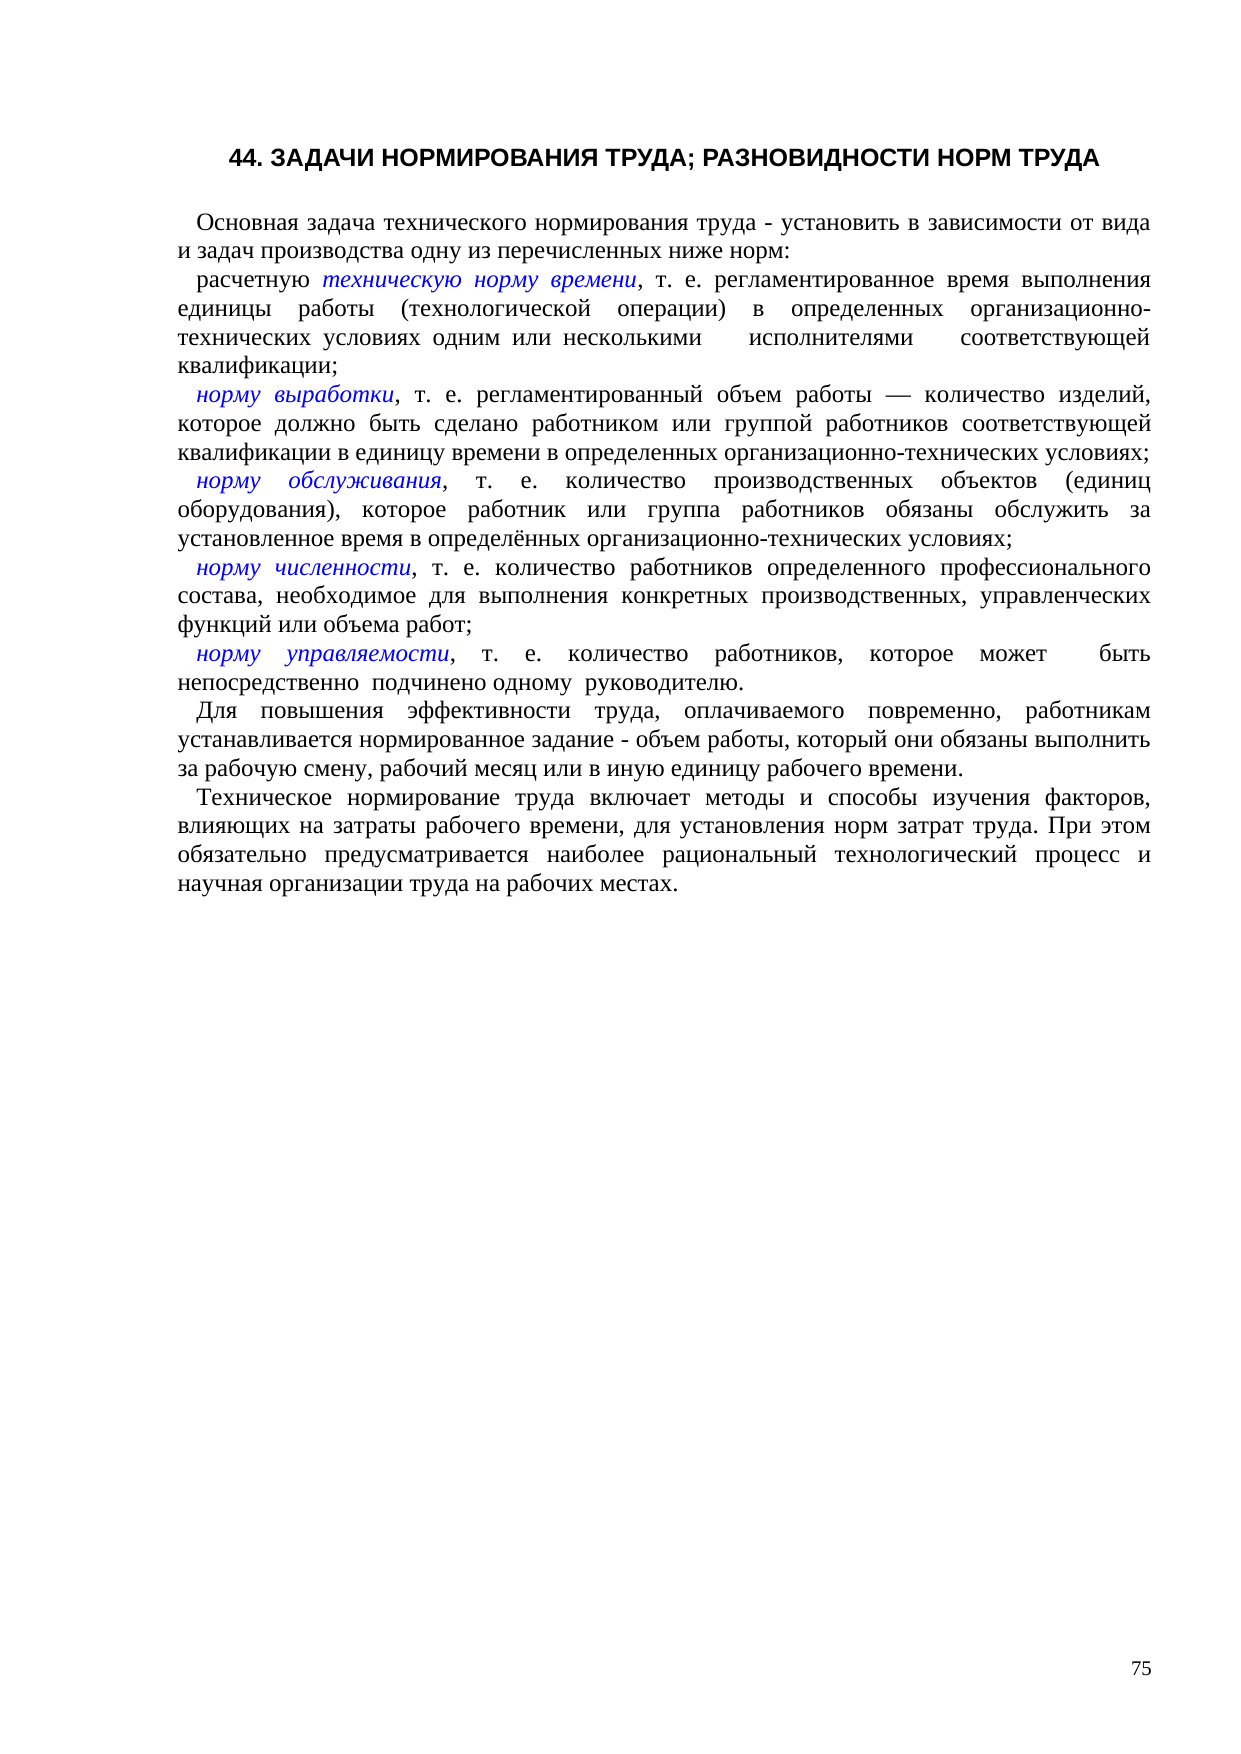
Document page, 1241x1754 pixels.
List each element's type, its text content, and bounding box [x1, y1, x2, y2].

text Основная задача технического нормирования труда - установить в зависимости от вида и задач производства одну из перечисленных ниже норм: [177, 207, 1152, 264]
text Техническое нормирование труда включает методы и способы изучения факторов, влияющих на затраты рабочего времени, для установления норм затрат труда. При этом обязательно предусматривается наиболее рациональный технологический процесс и научная организации труда на рабочих местах. [177, 782, 1152, 897]
text расчетную техническую норму времени, т. е. регламентированное время выполнения единицы работы (технологической операции) в определенных организационно-технических условиях одним или несколькими исполнителями соответствующей квалификации; [177, 264, 1152, 379]
text норму выработки, т. е. регламентированный объем работы — количество изделий, которое должно быть сделано работником или группой работников соответствующей квалификации в единицу времени в определенных организационно-технических условиях; [177, 379, 1152, 466]
subtitle 44. ЗАДАЧИ НОРМИРОВАНИЯ ТРУДА; РАЗНОВИДНОСТИ НОРМ ТРУДА [177, 143, 1152, 172]
text норму обслуживания, т. е. количество производственных объектов (единиц оборудования), которое работник или группа работников обязаны обслужить за установленное время в определённых организационно-технических условиях; [177, 466, 1152, 552]
text норму численности, т. е. количество работников определенного профессионального состава, необходимое для выполнения конкретных производственных, управленческих функций или объема работ; [177, 552, 1152, 638]
text норму управляемости, т. е. количество работников, которое может быть непосредственно подчинено одному руководителю. [177, 638, 1152, 696]
text Для повышения эффективности труда, оплачиваемого повременно, работникам устанавливается нормированное задание - объем работы, который они обязаны выполнить за рабочую смену, рабочий месяц или в иную единицу рабочего времени. [177, 696, 1152, 782]
